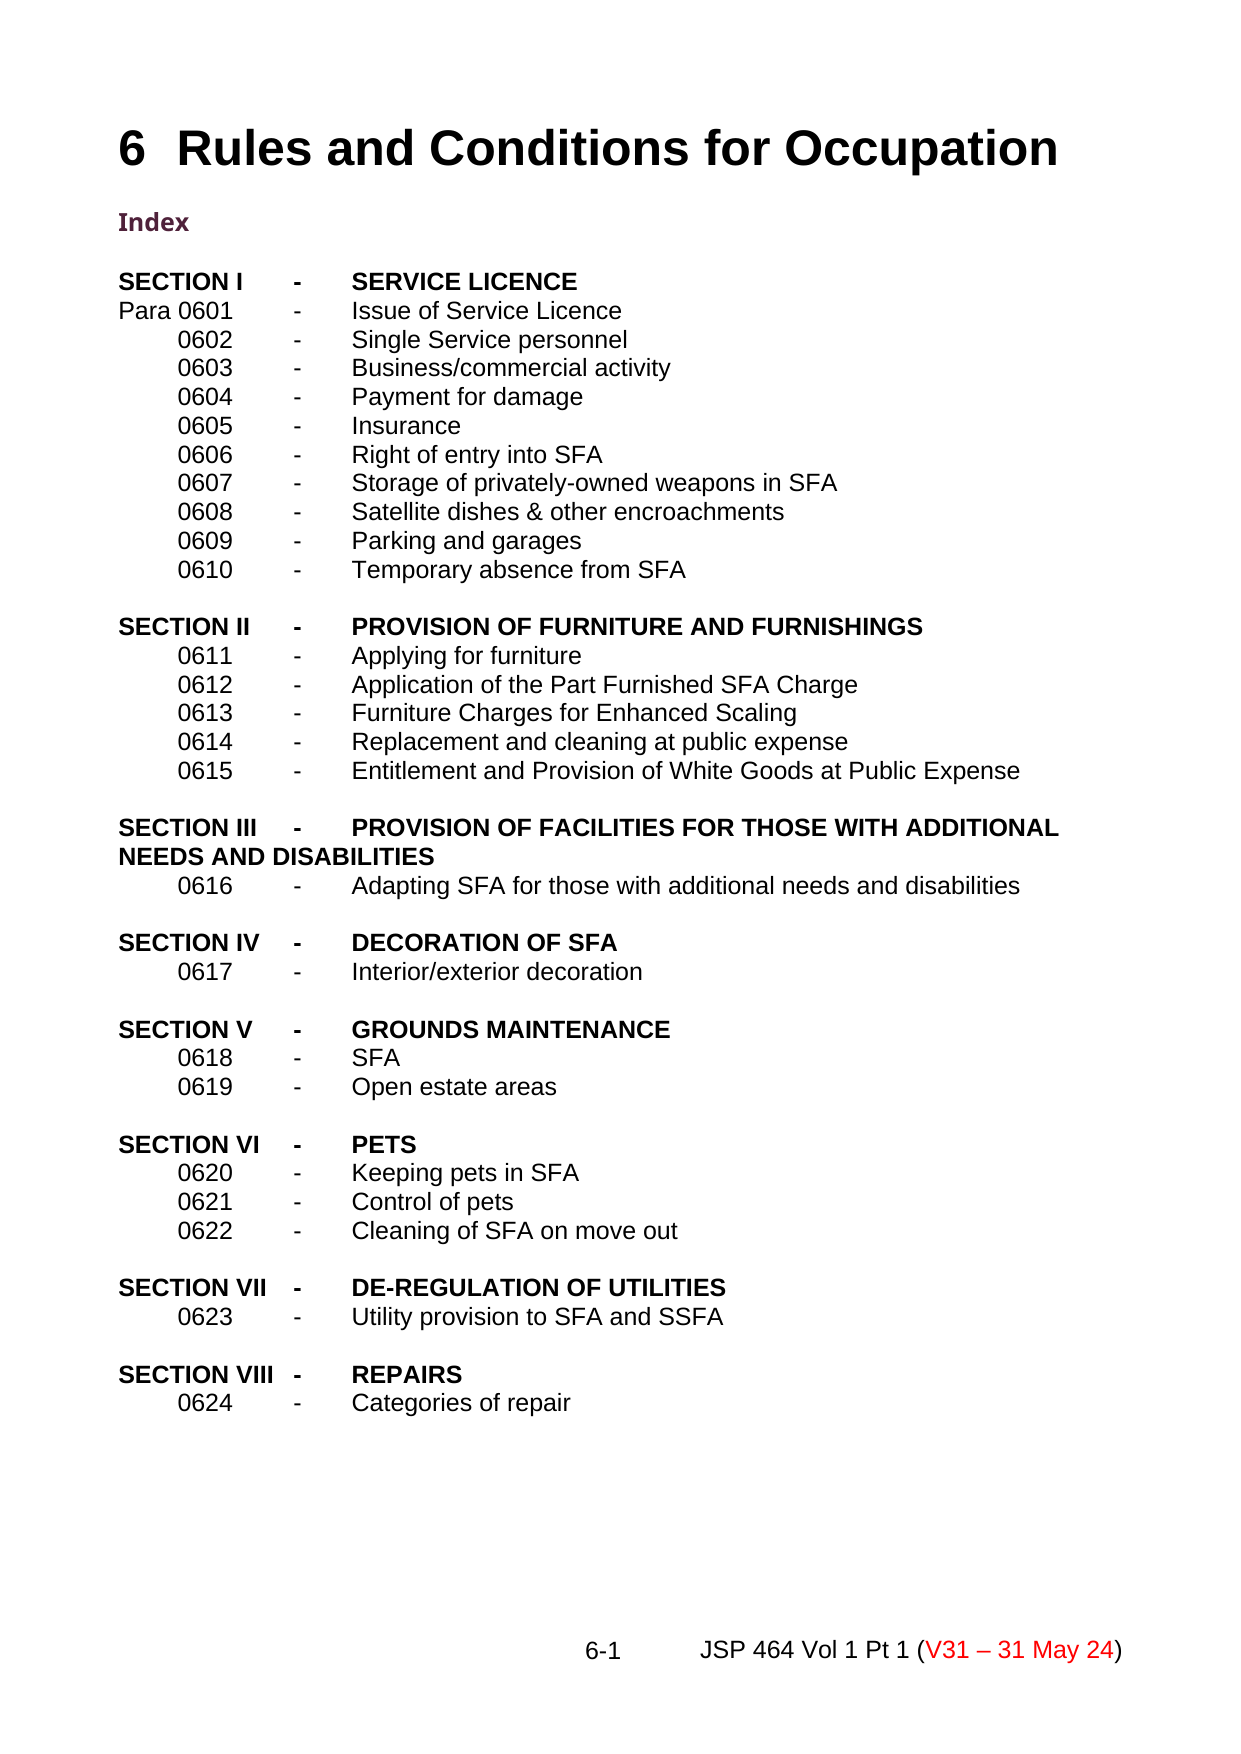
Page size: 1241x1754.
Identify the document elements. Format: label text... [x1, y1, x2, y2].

text 0603 - Business/commercial activity [177, 353, 1122, 382]
text 6 Rules and Conditions for Occupation [118, 118, 1122, 176]
text SECTION II - PROVISION OF FURNITURE AND FURNISHINGS [118, 612, 1122, 641]
text 0607 - Storage of privately-owned weapons in SFA [177, 468, 1122, 497]
text Index [118, 204, 1122, 238]
text 0617 - Interior/exterior decoration [177, 957, 1122, 986]
text 0604 - Payment for damage [177, 382, 1122, 411]
text SECTION VII - DE-REGULATION OF UTILITIES [118, 1273, 1122, 1302]
text 0624 - Categories of repair [177, 1388, 1122, 1417]
text 0613 - Furniture Charges for Enhanced Scaling [177, 698, 1122, 727]
text SECTION III - PROVISION OF FACILITIES FOR THOSE WITH ADDITIONAL [118, 813, 1122, 842]
text NEEDS AND DISABILITIES [118, 842, 1122, 871]
text SECTION IV - DECORATION OF SFA [118, 928, 1122, 957]
text 0623 - Utility provision to SFA and SSFA [177, 1302, 1122, 1331]
text 0612 - Application of the Part Furnished SFA Charge [177, 670, 1122, 698]
text SECTION V - GROUNDS MAINTENANCE [118, 1015, 1122, 1043]
text Para 0601 - Issue of Service Licence [118, 296, 1122, 325]
text 0620 - Keeping pets in SFA [177, 1158, 1122, 1187]
text 0610 - Temporary absence from SFA [177, 555, 1122, 583]
text 0602 - Single Service personnel [177, 325, 1122, 353]
text 0618 - SFA [177, 1043, 1122, 1072]
text 0615 - Entitlement and Provision of White Goods at Public Expense [177, 756, 1122, 785]
text SECTION VIII - REPAIRS [118, 1360, 1122, 1388]
text 0619 - Open estate areas [177, 1072, 1122, 1101]
text 0608 - Satellite dishes & other encroachments [177, 497, 1122, 526]
text 0616 - Adapting SFA for those with additional needs and disabilities [177, 871, 1122, 900]
text 0606 - Right of entry into SFA [177, 440, 1122, 468]
text 0609 - Parking and garages [177, 526, 1122, 555]
text 0605 - Insurance [177, 411, 1122, 440]
text SECTION VI - PETS [118, 1130, 1122, 1158]
text 0622 - Cleaning of SFA on move out [177, 1216, 1122, 1245]
text 0611 - Applying for furniture [177, 641, 1122, 670]
text SECTION I - SERVICE LICENCE [118, 267, 1122, 296]
text 0621 - Control of pets [177, 1187, 1122, 1216]
text 0614 - Replacement and cleaning at public expense [177, 727, 1122, 756]
